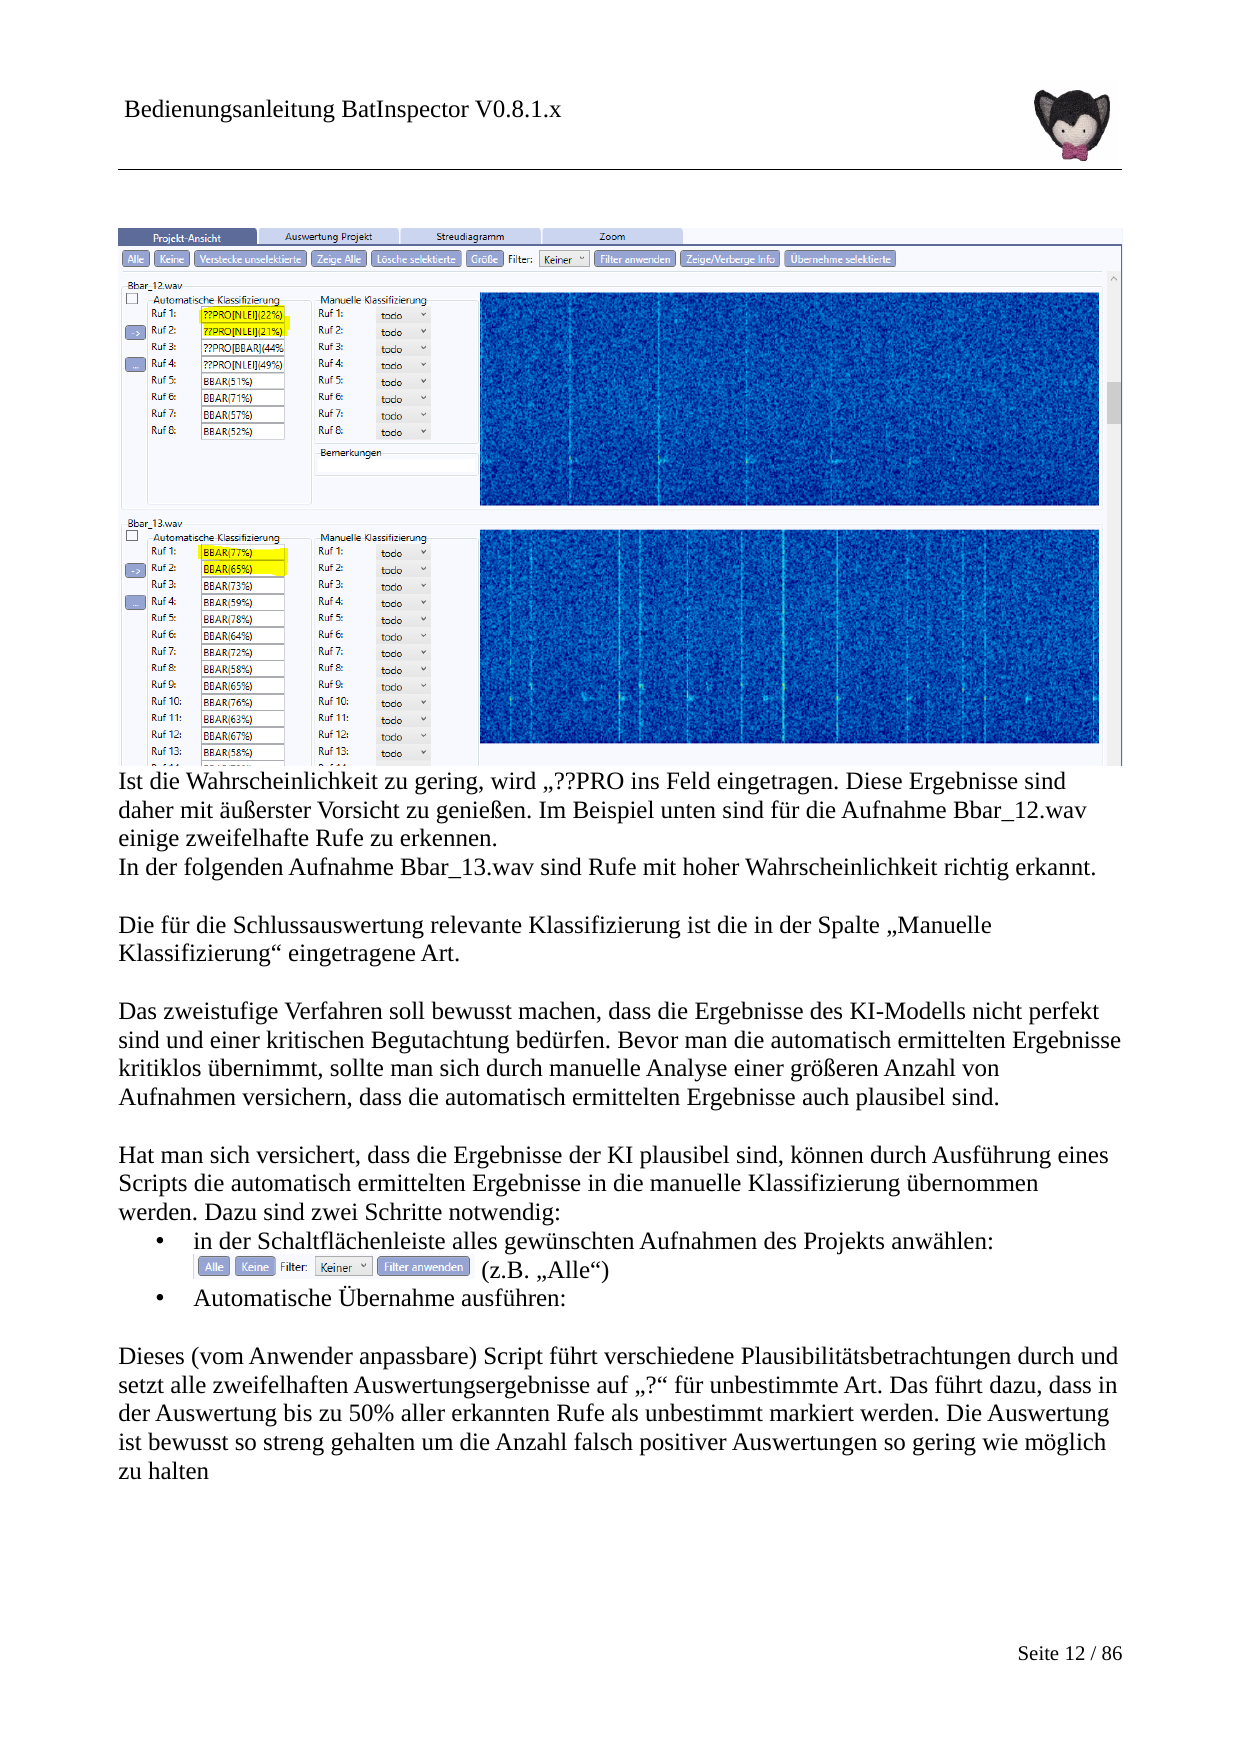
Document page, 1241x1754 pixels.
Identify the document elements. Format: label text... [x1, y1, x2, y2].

text Die für die Schlussauswertung relevante Klassifizierung ist die in der Spalte „Manuelle Klassifizierung“ eingetragene Art. [118, 910, 1122, 967]
picture [118, 228, 1123, 766]
picture [1030, 80, 1119, 169]
text Dieses (vom Anwender anpassbare) Script führt verschiedene Plausibilitätsbetrachtungen durch und setzt alle zweifelhaften Auswertungsergebnisse auf „?“ für unbestimmte Art. Das führt dazu, dass in der Auswertung bis zu 50% aller erkannten Rufe als unbestimmt markiert werden. Die Auswertung ist bewusst so streng gehalten um die Anzahl falsch positiver Auswertungen so gering wie möglich zu halten [118, 1341, 1122, 1485]
text In der folgenden Aufnahme Bbar_13.wav sind Rufe mit hoher Wahrscheinlichkeit richtig erkannt. [118, 852, 1122, 881]
text Das zweistufige Verfahren soll bewusst machen, dass die Ergebnisse des KI-Modells nicht perfekt sind und einer kritischen Begutachtung bedürfen. Bevor man die automatisch ermittelten Ergebnisse kritiklos übernimmt, sollte man sich durch manuelle Analyse einer größeren Anzahl von Aufnahmen versichern, dass die automatisch ermittelten Ergebnisse auch plausibel sind. [118, 996, 1122, 1111]
list in der Schaltflächenleiste alles gewünschten Aufnahmen des Projekts anwählen: (z.B. „Alle“) [156, 1226, 1122, 1283]
picture [193, 1254, 475, 1279]
text Hat man sich versichert, dass die Ergebnisse der KI plausibel sind, können durch Ausführung eines Scripts die automatisch ermittelten Ergebnisse in die manuelle Klassifizierung übernommen werden. Dazu sind zwei Schritte notwendig: [118, 1140, 1122, 1226]
text Ist die Wahrscheinlichkeit zu gering, wird „??PRO ins Feld eingetragen. Diese Ergebnisse sind daher mit äußerster Vorsicht zu genießen. Im Beispiel unten sind für die Aufnahme Bbar_12.wav einige zweifelhafte Rufe zu erkennen. [118, 766, 1122, 852]
list Automatische Übernahme ausführen: [156, 1283, 1122, 1341]
